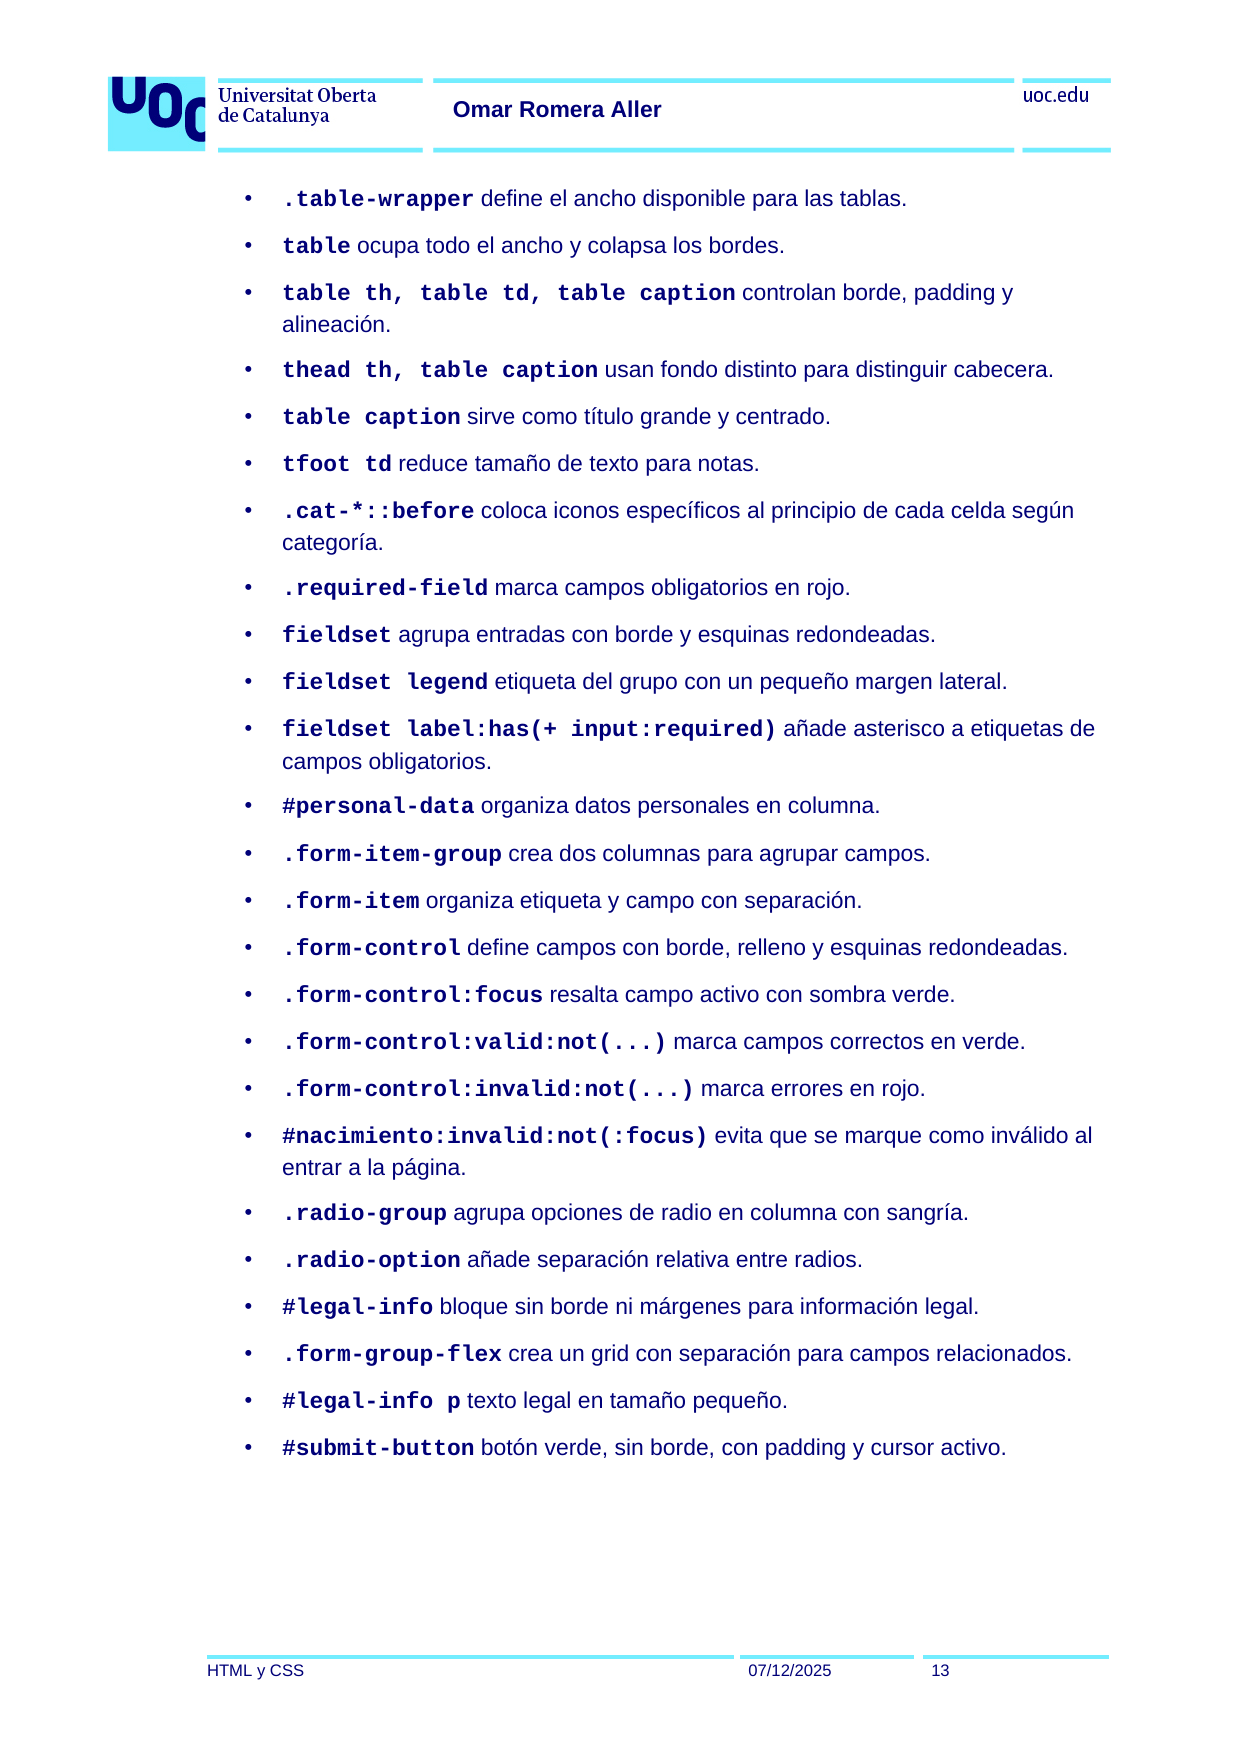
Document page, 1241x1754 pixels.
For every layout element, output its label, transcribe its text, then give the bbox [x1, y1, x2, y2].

list .cat-*::before coloca iconos específicos al principio de cada celda según categoría. [244, 497, 1122, 556]
list .radio-option añade separación relativa entre radios. [244, 1246, 1122, 1274]
picture [107, 76, 1111, 153]
list #submit-button botón verde, sin borde, con padding y cursor activo. [244, 1434, 1122, 1463]
list .form-control:focus resalta campo activo con sombra verde. [244, 981, 1122, 1009]
list .form-item organiza etiqueta y campo con separación. [244, 887, 1122, 915]
list fieldset label:has(+ input:required) añade asterisco a etiquetas de campos obligatorios. [244, 715, 1122, 774]
list .required-field marca campos obligatorios en rojo. [244, 574, 1122, 602]
list .form-control define campos con borde, relleno y esquinas redondeadas. [244, 934, 1122, 962]
list #personal-data organiza datos personales en columna. [244, 792, 1122, 821]
list .radio-group agrupa opciones de radio en columna con sangría. [244, 1199, 1122, 1227]
list .form-control:invalid:not(...) marca errores en rojo. [244, 1075, 1122, 1103]
list #nacimiento:invalid:not(:focus) evita que se marque como inválido al entrar a la página. [244, 1122, 1122, 1181]
list thead th, table caption usan fondo distinto para distinguir cabecera. [244, 356, 1122, 384]
list fieldset legend etiqueta del grupo con un pequeño margen lateral. [244, 668, 1122, 697]
list table ocupa todo el ancho y colapsa los bordes. [244, 232, 1122, 260]
list .form-control:valid:not(...) marca campos correctos en verde. [244, 1028, 1122, 1056]
list #legal-info bloque sin borde ni márgenes para información legal. [244, 1293, 1122, 1321]
list tfoot td reduce tamaño de texto para notas. [244, 450, 1122, 478]
list #legal-info p texto legal en tamaño pequeño. [244, 1387, 1122, 1416]
list .table-wrapper define el ancho disponible para las tablas. [244, 185, 1122, 213]
list table th, table td, table caption controlan borde, padding y alineación. [244, 279, 1122, 337]
list .form-group-flex crea un grid con separación para campos relacionados. [244, 1340, 1122, 1368]
list table caption sirve como título grande y centrado. [244, 403, 1122, 431]
list fieldset agrupa entradas con borde y esquinas redondeadas. [244, 621, 1122, 649]
list .form-item-group crea dos columnas para agrupar campos. [244, 839, 1122, 868]
